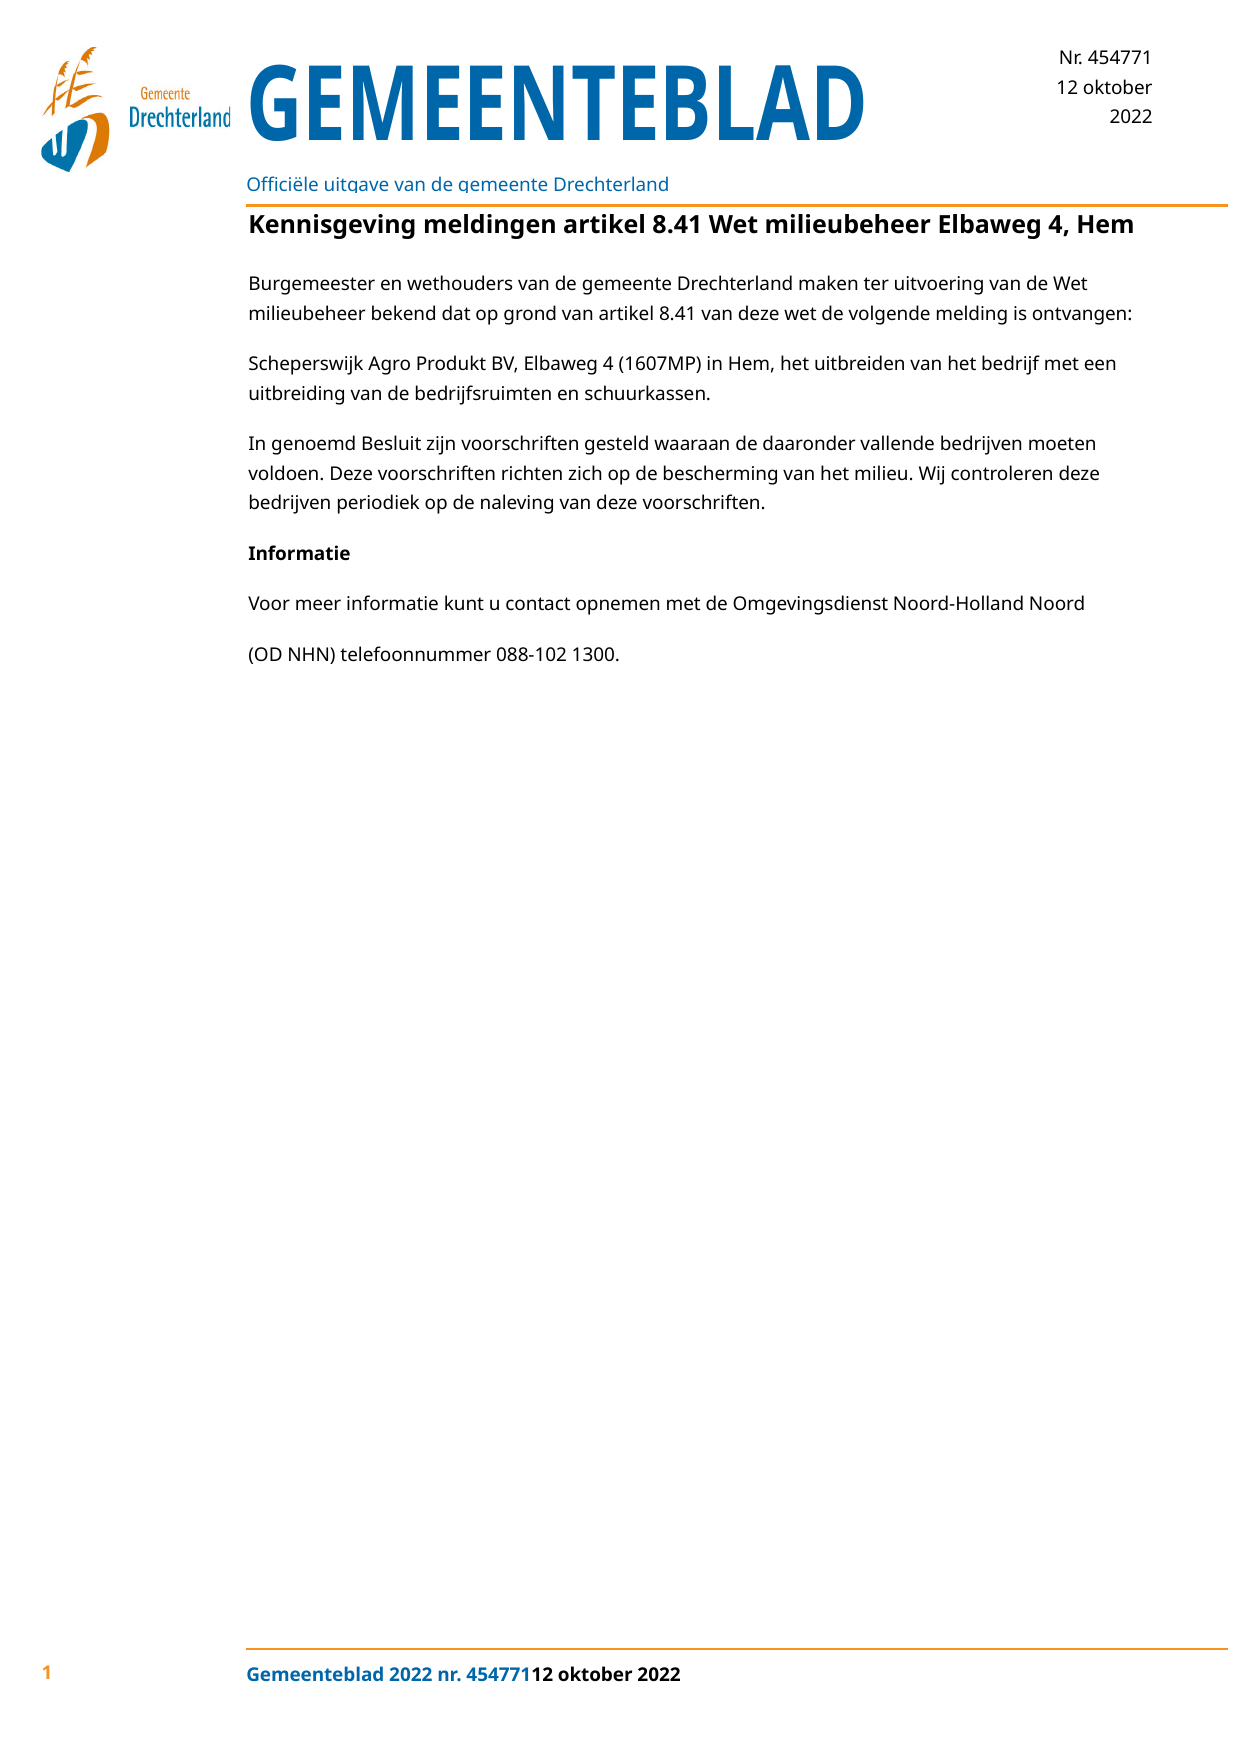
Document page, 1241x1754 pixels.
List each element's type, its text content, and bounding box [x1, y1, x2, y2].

text In genoemd Besluit zijn voorschriften gesteld waaraan de daaronder vallende bedrijven moeten voldoen. Deze voorschriften richten zich op de bescherming van het milieu. Wij controleren deze bedrijven periodiek op de naleving van deze voorschriften. [248, 430, 1152, 515]
picture [41, 47, 231, 172]
text Voor meer informatie kunt u contact opnemen met de Omgevingsdienst Noord-Holland Noord [248, 590, 1152, 616]
picture [226, 115, 231, 124]
text Scheperswijk Agro Produkt BV, Elbaweg 4 (1607MP) in Hem, het uitbreiden van het bedrijf met een uitbreiding van de bedrijfsruimten en schuurkassen. [248, 350, 1152, 406]
text Informatie [248, 540, 1152, 566]
text Burgemeester en wethouders van de gemeente Drechterland maken ter uitvoering van de Wet milieubeheer bekend dat op grond van artikel 8.41 van deze wet de volgende melding is ontvangen: [248, 270, 1152, 326]
text (OD NHN) telefoonnummer 088-102 1300. [248, 641, 1152, 666]
text Kennisgeving meldingen artikel 8.41 Wet milieubeheer Elbaweg 4, Hem [248, 207, 1152, 241]
picture [41, 158, 64, 172]
